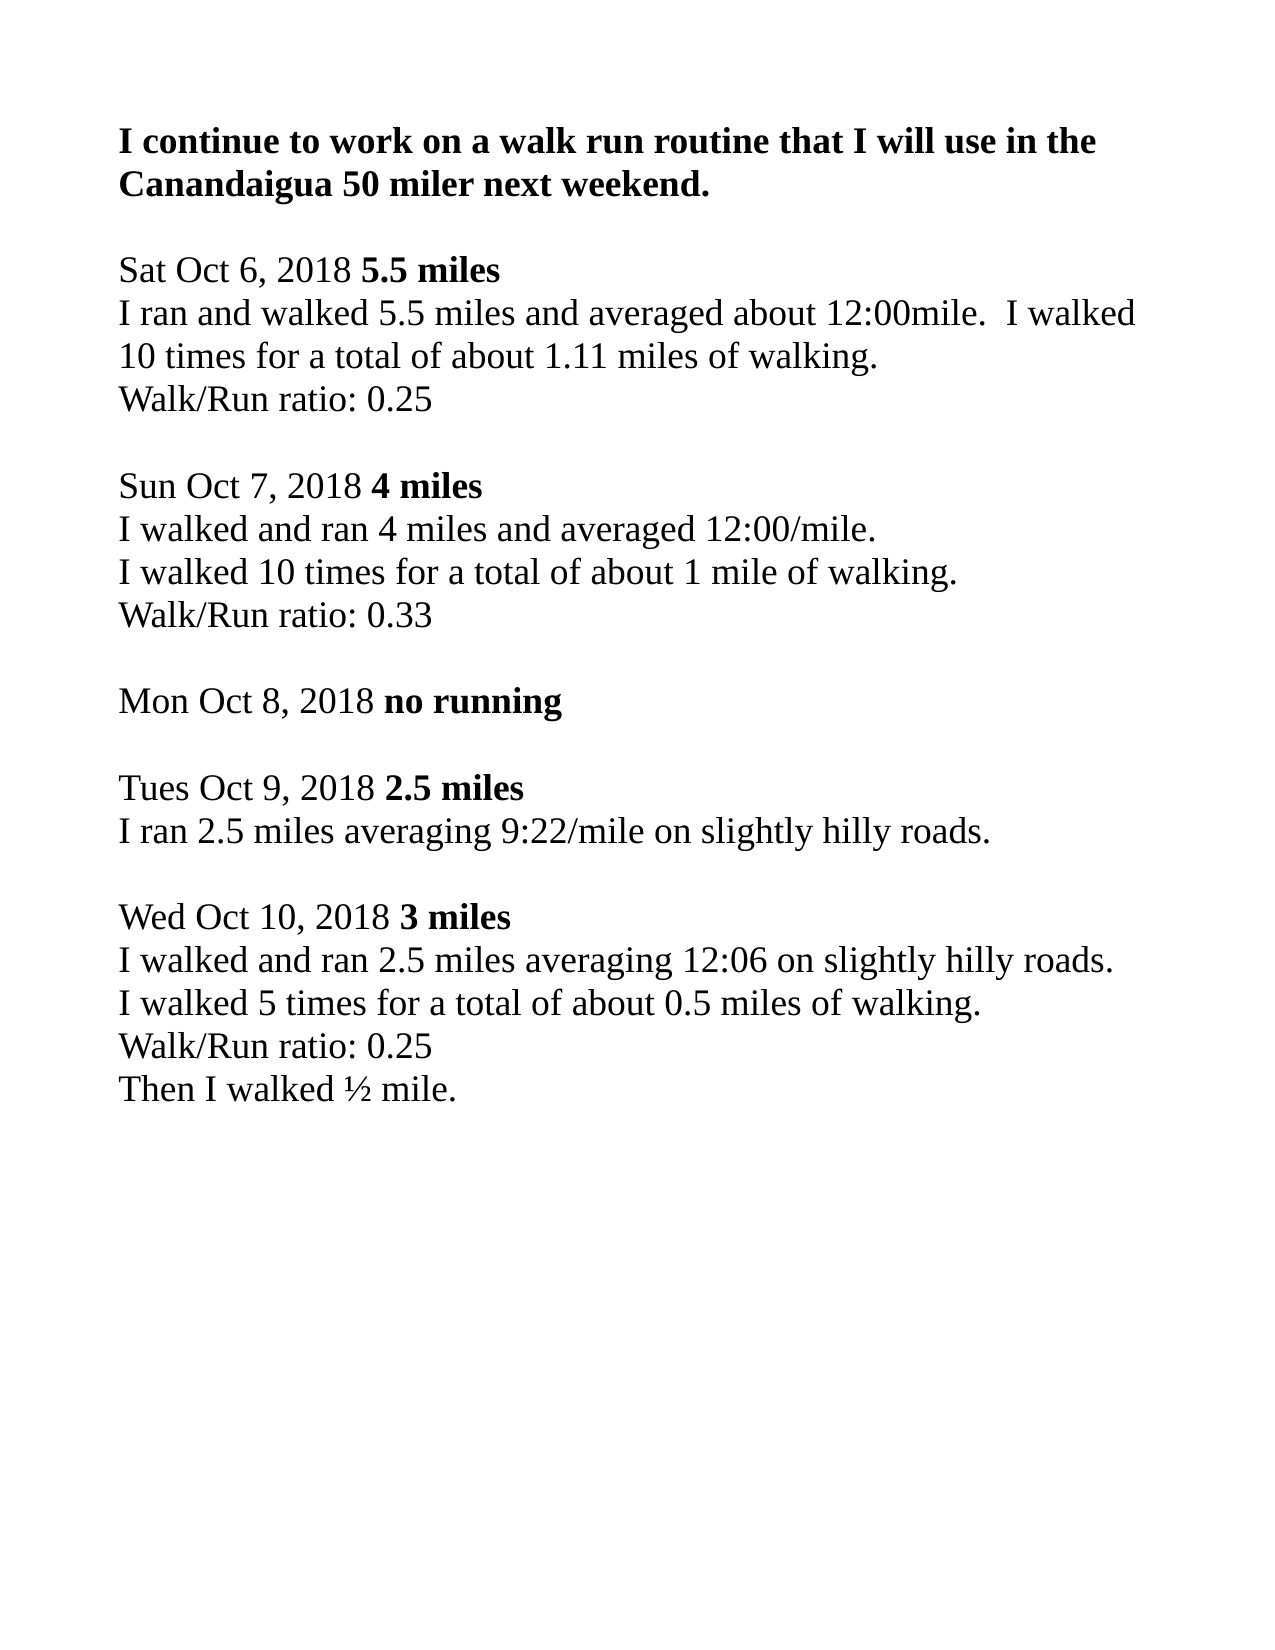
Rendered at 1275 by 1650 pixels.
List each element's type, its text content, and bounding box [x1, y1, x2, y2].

text Walk/Run ratio: 0.25 [118, 377, 1161, 420]
text Sat Oct 6, 2018 5.5 miles [118, 247, 1161, 291]
text I ran 2.5 miles averaging 9:22/mile on slightly hilly roads. [118, 808, 1161, 851]
text I walked and ran 2.5 miles averaging 12:06 on slightly hilly roads. [118, 937, 1161, 981]
text I ran and walked 5.5 miles and averaged about 12:00mile. I walked 10 times for a total of about 1.11 miles of walking. [118, 291, 1161, 377]
text I walked and ran 4 miles and averaged 12:00/mile. [118, 506, 1161, 549]
text Wed Oct 10, 2018 3 miles [118, 894, 1161, 937]
text Mon Oct 8, 2018 no running [118, 679, 1161, 722]
text I walked 10 times for a total of about 1 mile of walking. [118, 549, 1161, 592]
text Tues Oct 9, 2018 2.5 miles [118, 765, 1161, 808]
text I walked 5 times for a total of about 0.5 miles of walking. [118, 981, 1161, 1024]
text Sun Oct 7, 2018 4 miles [118, 463, 1161, 506]
text Then I walked ½ mile. [118, 1067, 1161, 1110]
text Walk/Run ratio: 0.33 [118, 592, 1161, 636]
text I continue to work on a walk run routine that I will use in the Canandaigua 50 miler next weekend. [118, 118, 1161, 204]
text Walk/Run ratio: 0.25 [118, 1024, 1161, 1067]
